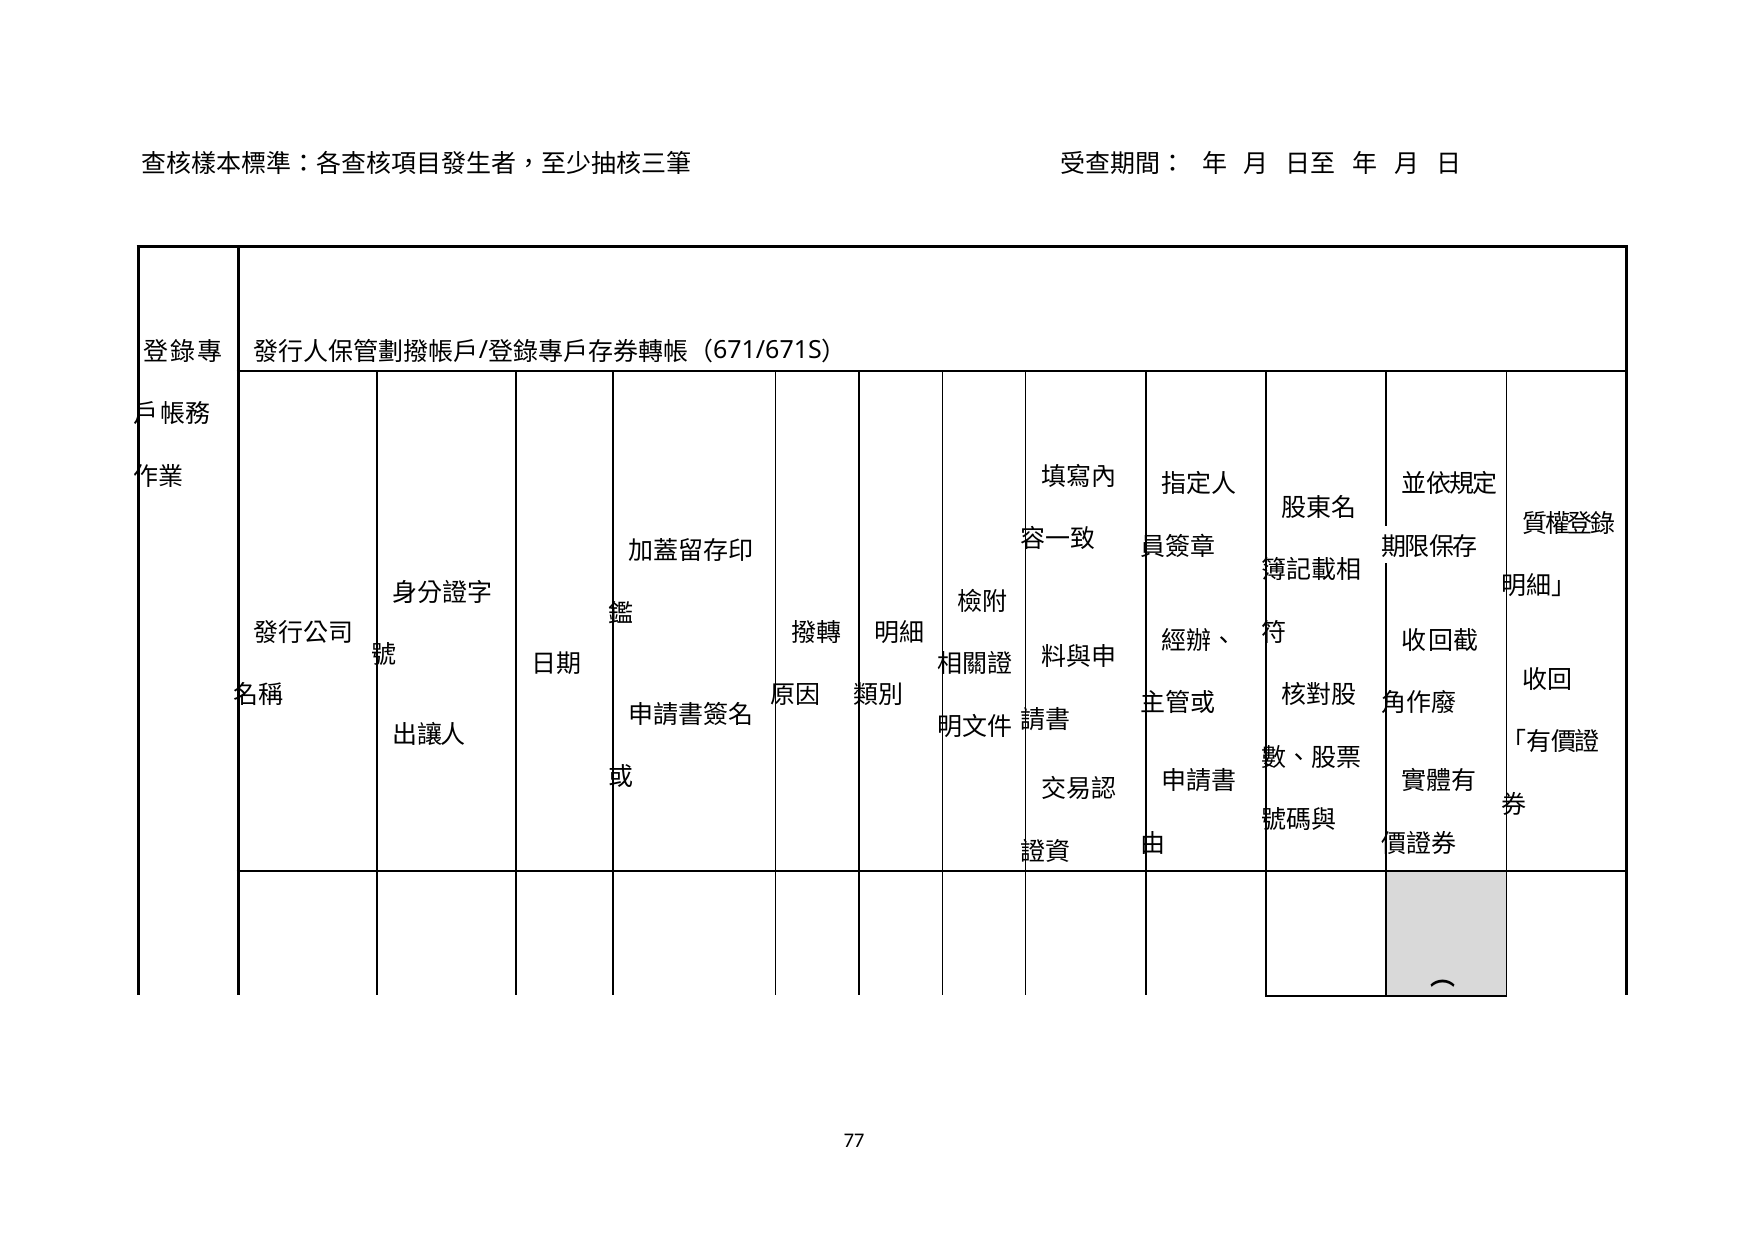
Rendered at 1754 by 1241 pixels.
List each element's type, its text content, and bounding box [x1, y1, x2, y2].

table_cell 身分證字號 出讓人 [378, 372, 515, 870]
table_cell [1507, 872, 1625, 995]
table_header 發行人保管劃撥帳戶/登錄專戶存券轉帳（671/671S） [240, 248, 1625, 370]
table_cell [1147, 872, 1265, 995]
table_cell 檢附相關證明文件 [943, 372, 1025, 870]
table_cell [860, 872, 942, 995]
table_cell 撥轉原因 [776, 372, 858, 870]
table_cell 發行公司名稱 [240, 372, 376, 870]
table_cell ︵ [1387, 872, 1506, 995]
table_cell [517, 872, 612, 995]
table_cell [378, 872, 515, 995]
table_header 登錄專戶帳務作業 [140, 248, 237, 995]
table_cell [1267, 872, 1385, 995]
text 查核樣本標準：各查核項目發生者，至少抽核三筆 受查期間： 年 月 日至 年 月 日 [139, 120, 1606, 183]
table_cell 加蓋留存印鑑 申請書簽名或 [614, 372, 775, 870]
table_cell 明細類別 [860, 372, 942, 870]
table_cell 指定人員簽章 經辦、主管或 申請書由 [1147, 372, 1265, 870]
table_cell [1026, 872, 1145, 995]
table_cell 股東名簿記載相符 核對股數、股票號碼與 [1267, 372, 1385, 870]
table_cell [240, 872, 376, 995]
table_cell 填寫內容一致 料與申請書 交易認證資 [1026, 372, 1145, 870]
table_cell 日期 [517, 372, 612, 870]
table_cell 並依規定期限保存 收回截角作廢 實體有價證券 [1387, 372, 1506, 870]
table_cell [943, 872, 1025, 995]
table_cell [614, 872, 775, 995]
table_cell [776, 872, 858, 995]
table_cell 質權登錄明細」 收回「有價證券 [1507, 372, 1625, 870]
